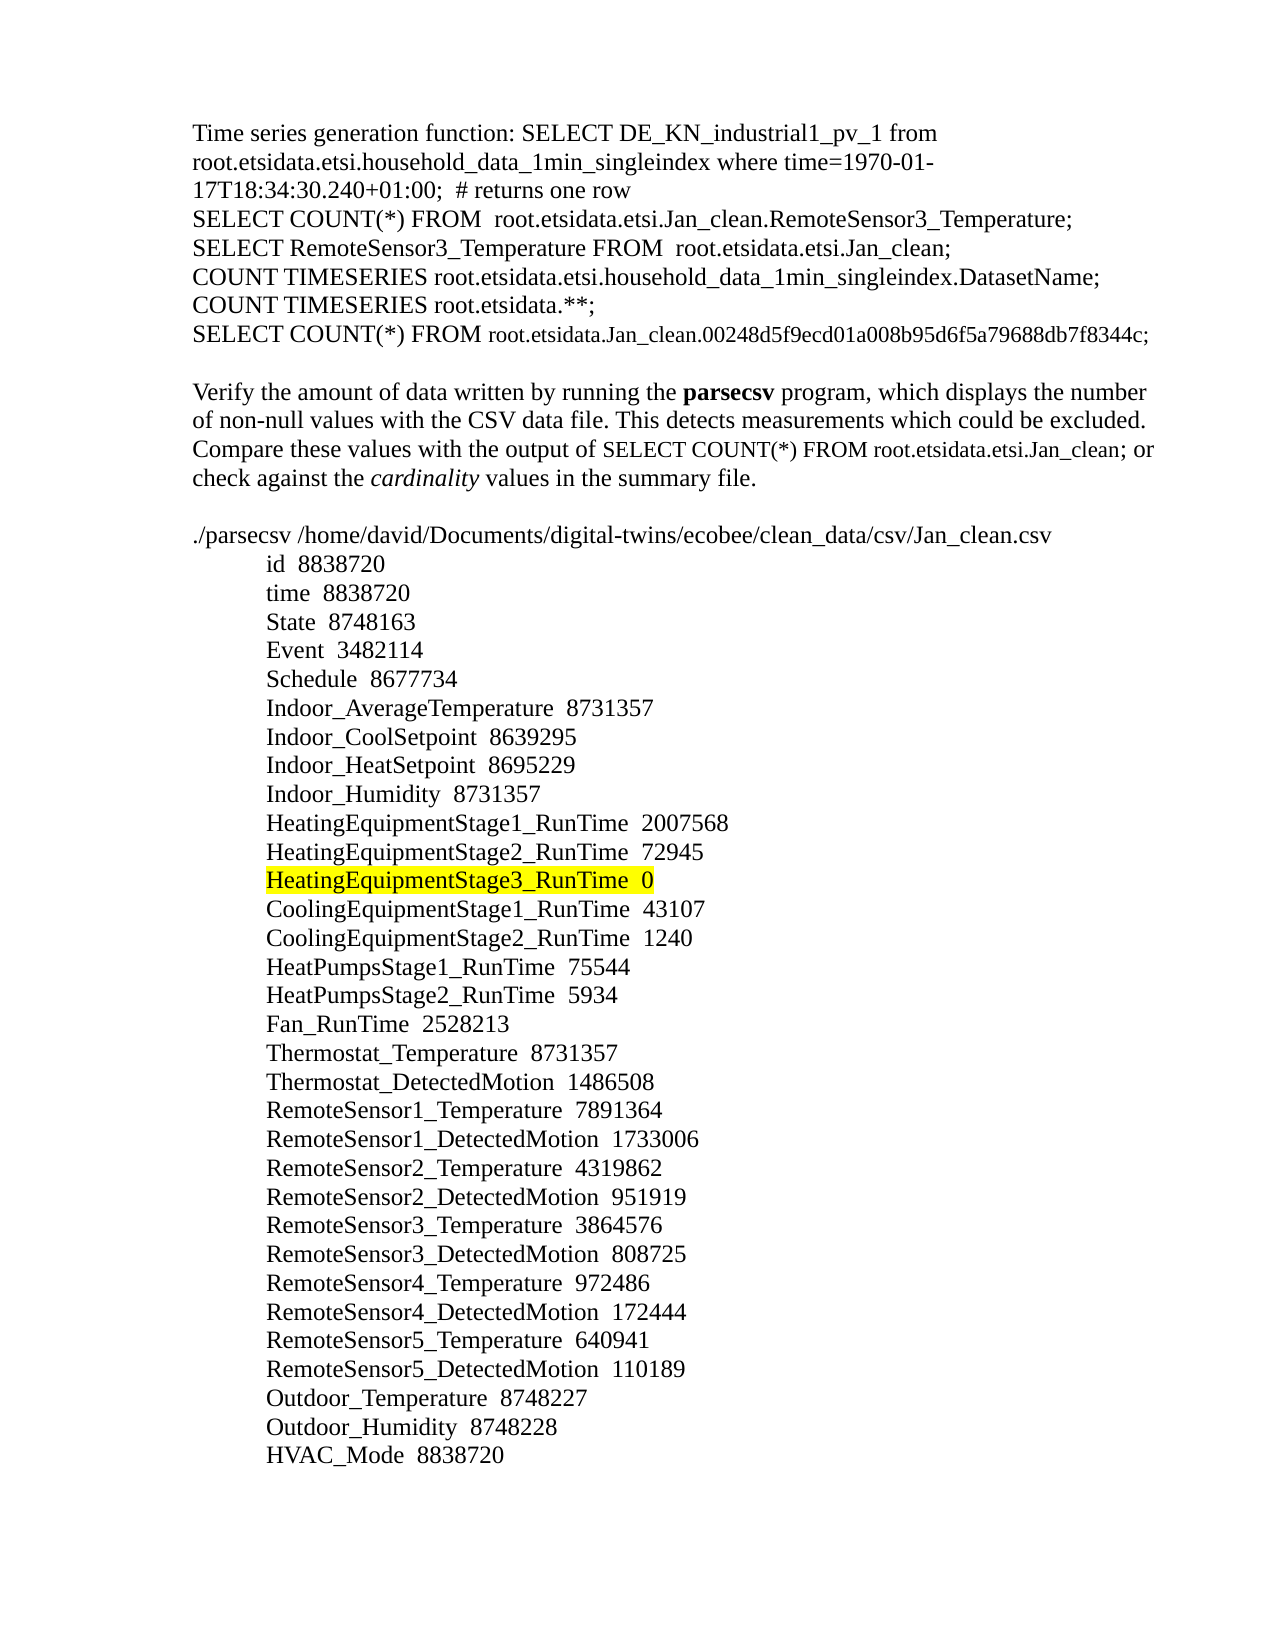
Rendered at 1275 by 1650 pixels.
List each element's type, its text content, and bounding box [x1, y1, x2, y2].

text Verify the amount of data written by running the parsecsv program, which displays the number of non-null values with the CSV data file. This detects measurements which could be excluded. Compare these values with the output of SELECT COUNT(*) FROM root.etsidata.etsi.Jan_clean; or check against the cardinality values in the summary file. [192, 377, 1157, 492]
text HeatingEquipmentStage2_RunTime 72945 [266, 837, 1157, 866]
text Thermostat_DetectedMotion 1486508 [266, 1067, 1157, 1096]
text HeatPumpsStage1_RunTime 75544 [266, 952, 1157, 981]
text COUNT TIMESERIES root.etsidata.etsi.household_data_1min_singleindex.DatasetName; [192, 262, 1157, 291]
text Indoor_CoolSetpoint 8639295 [266, 722, 1157, 751]
text HVAC_Mode 8838720 [266, 1441, 1157, 1469]
text id 8838720 [266, 549, 1157, 578]
text RemoteSensor3_Temperature 3864576 [266, 1211, 1157, 1239]
text Time series generation function: SELECT DE_KN_industrial1_pv_1 from root.etsidata.etsi.household_data_1min_singleindex where time=1970-01-17T18:34:30.240+01:00; # returns one row [192, 118, 1157, 204]
text ./parsecsv /home/david/Documents/digital-twins/ecobee/clean_data/csv/Jan_clean.csv [192, 521, 1157, 549]
text RemoteSensor5_DetectedMotion 110189 [266, 1354, 1157, 1383]
text RemoteSensor3_DetectedMotion 808725 [266, 1239, 1157, 1268]
text SELECT COUNT(*) FROM root.etsidata.etsi.Jan_clean.RemoteSensor3_Temperature; [192, 204, 1157, 233]
text Outdoor_Temperature 8748227 [266, 1383, 1157, 1412]
text CoolingEquipmentStage2_RunTime 1240 [266, 923, 1157, 952]
text Indoor_HeatSetpoint 8695229 [266, 751, 1157, 779]
text RemoteSensor5_Temperature 640941 [266, 1326, 1157, 1354]
text Schedule 8677734 [266, 664, 1157, 693]
text SELECT RemoteSensor3_Temperature FROM root.etsidata.etsi.Jan_clean; [192, 233, 1157, 262]
text RemoteSensor1_Temperature 7891364 [266, 1096, 1157, 1124]
text RemoteSensor4_DetectedMotion 172444 [266, 1297, 1157, 1326]
text SELECT COUNT(*) FROM root.etsidata.Jan_clean.00248d5f9ecd01a008b95d6f5a79688db7f8344c; [192, 319, 1157, 348]
text Event 3482114 [266, 636, 1157, 664]
text Indoor_Humidity 8731357 [266, 779, 1157, 808]
text HeatPumpsStage2_RunTime 5934 [266, 981, 1157, 1009]
text RemoteSensor4_Temperature 972486 [266, 1268, 1157, 1297]
text time 8838720 [266, 578, 1157, 607]
text Outdoor_Humidity 8748228 [266, 1412, 1157, 1441]
text Fan_RunTime 2528213 [266, 1009, 1157, 1038]
text HeatingEquipmentStage3_RunTime 0 [266, 866, 1157, 894]
text COUNT TIMESERIES root.etsidata.**; [192, 291, 1157, 319]
text State 8748163 [266, 607, 1157, 636]
text Thermostat_Temperature 8731357 [266, 1038, 1157, 1067]
text CoolingEquipmentStage1_RunTime 43107 [266, 894, 1157, 923]
text RemoteSensor2_DetectedMotion 951919 [266, 1182, 1157, 1211]
text RemoteSensor2_Temperature 4319862 [266, 1153, 1157, 1182]
text Indoor_AverageTemperature 8731357 [266, 693, 1157, 722]
text RemoteSensor1_DetectedMotion 1733006 [266, 1124, 1157, 1153]
text HeatingEquipmentStage1_RunTime 2007568 [266, 808, 1157, 837]
